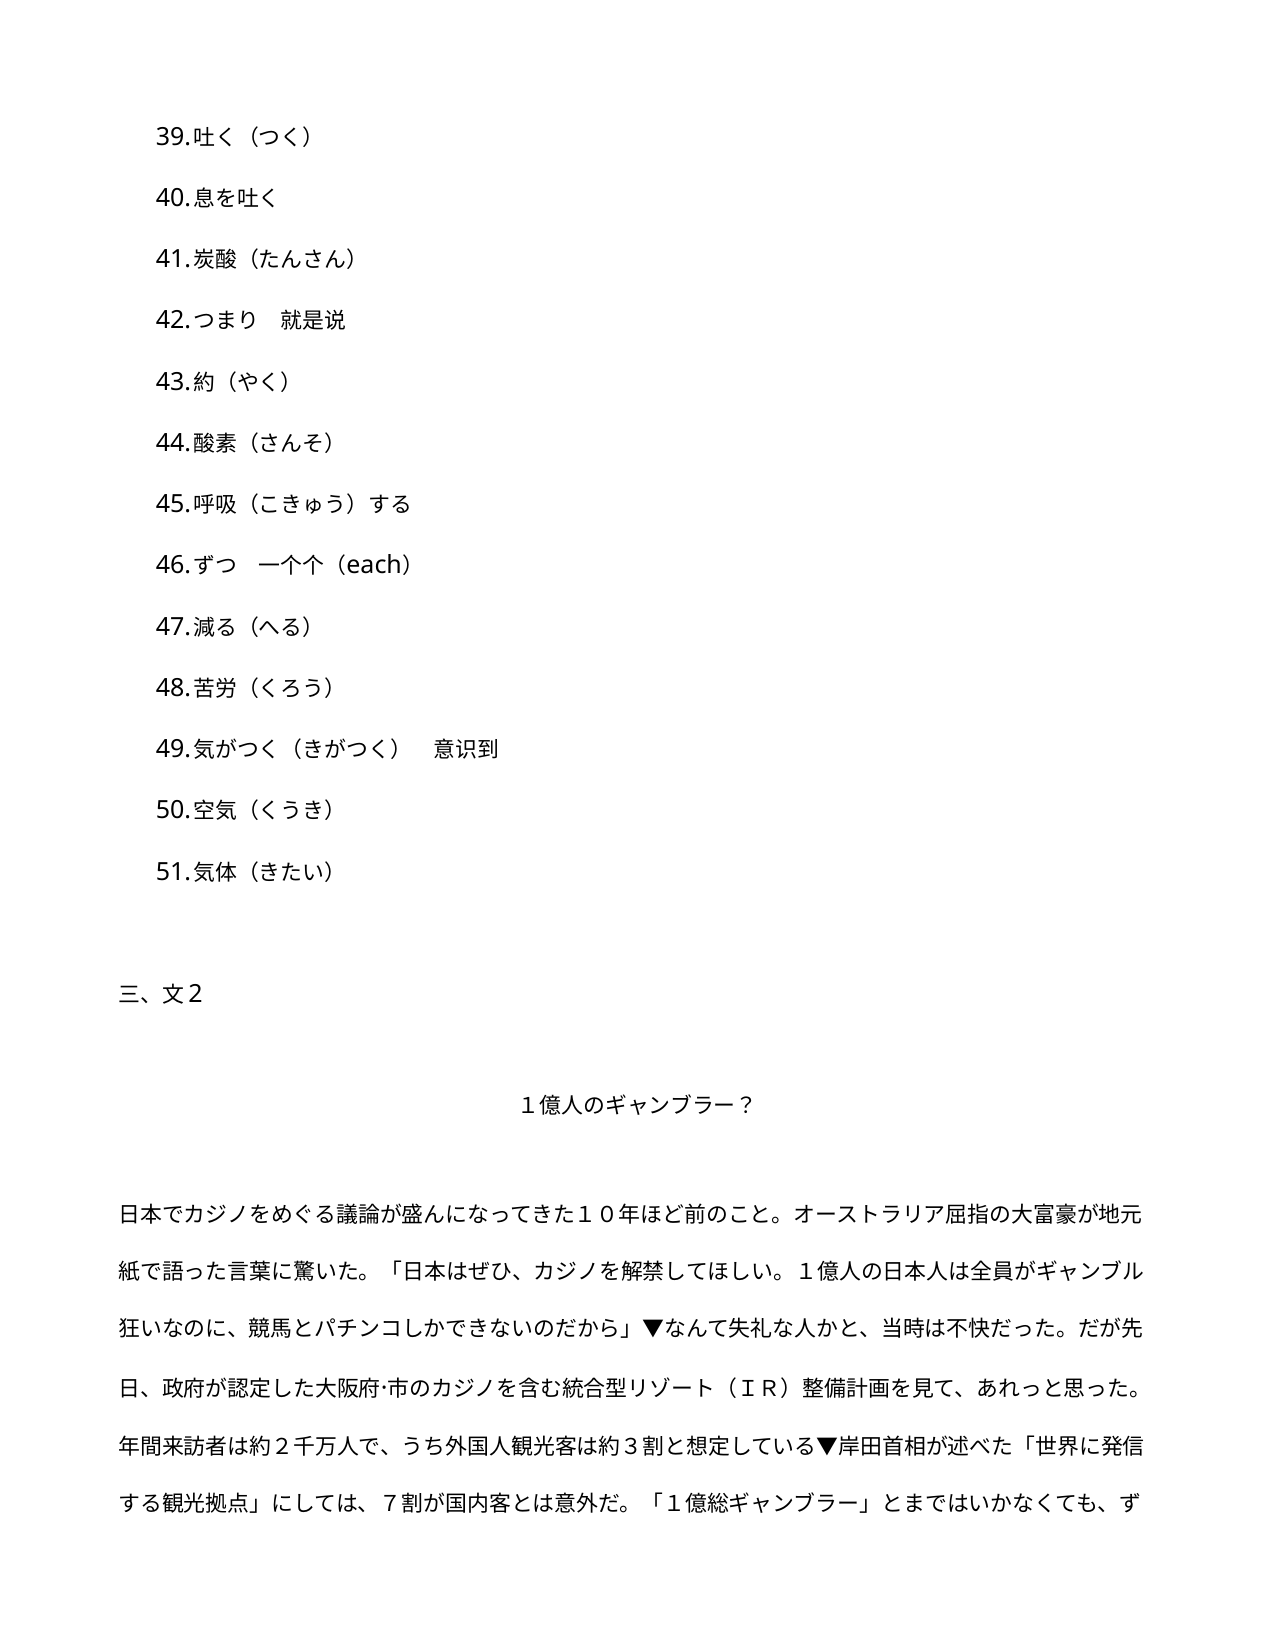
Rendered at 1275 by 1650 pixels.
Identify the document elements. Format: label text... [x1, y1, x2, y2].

list 酸素（さんそ） [156, 424, 1157, 458]
list 苦労（くろう） [156, 669, 1157, 703]
list 気体（きたい） [156, 853, 1157, 887]
text 日本でカジノをめぐる議論が盛んになってきた１０年ほど前のこと。オーストラリア屈指の大富豪が地元紙で語った言葉に驚いた。「日本はぜひ、カジノを解禁してほしい。１億人の日本人は全員がギャンブル狂いなのに、競馬とパチンコしかできないのだから」▼なんて失礼な人かと、当時は不快だった。だが先日、政府が認定した大阪府·市のカジノを含む統合型リゾート（ＩＲ）整備計画を見て、あれっと思った。年間来訪者は約２千万人で、うち外国人観光客は約３割と想定している▼岸田首相が述べた「世界に発信する観光拠点」にしては、７割が国内客とは意外だ。「１億総ギャンブラー」とまではいかなくても、ず [118, 1197, 1157, 1518]
list 気がつく（きがつく） 意识到 [156, 731, 1157, 765]
list ずつ 一个个（each） [156, 547, 1157, 581]
list つまり 就是说 [156, 302, 1157, 336]
list 吐く（つく） [156, 118, 1157, 152]
list 炭酸（たんさん） [156, 241, 1157, 275]
list 減る（へる） [156, 608, 1157, 642]
list 空気（くうき） [156, 792, 1157, 826]
list 約（やく） [156, 363, 1157, 397]
text １億人のギャンブラー？ [118, 1088, 1157, 1120]
list 息を吐く [156, 179, 1157, 213]
text 三、文2 [118, 976, 1157, 1010]
list 呼吸（こきゅう）する [156, 486, 1157, 520]
